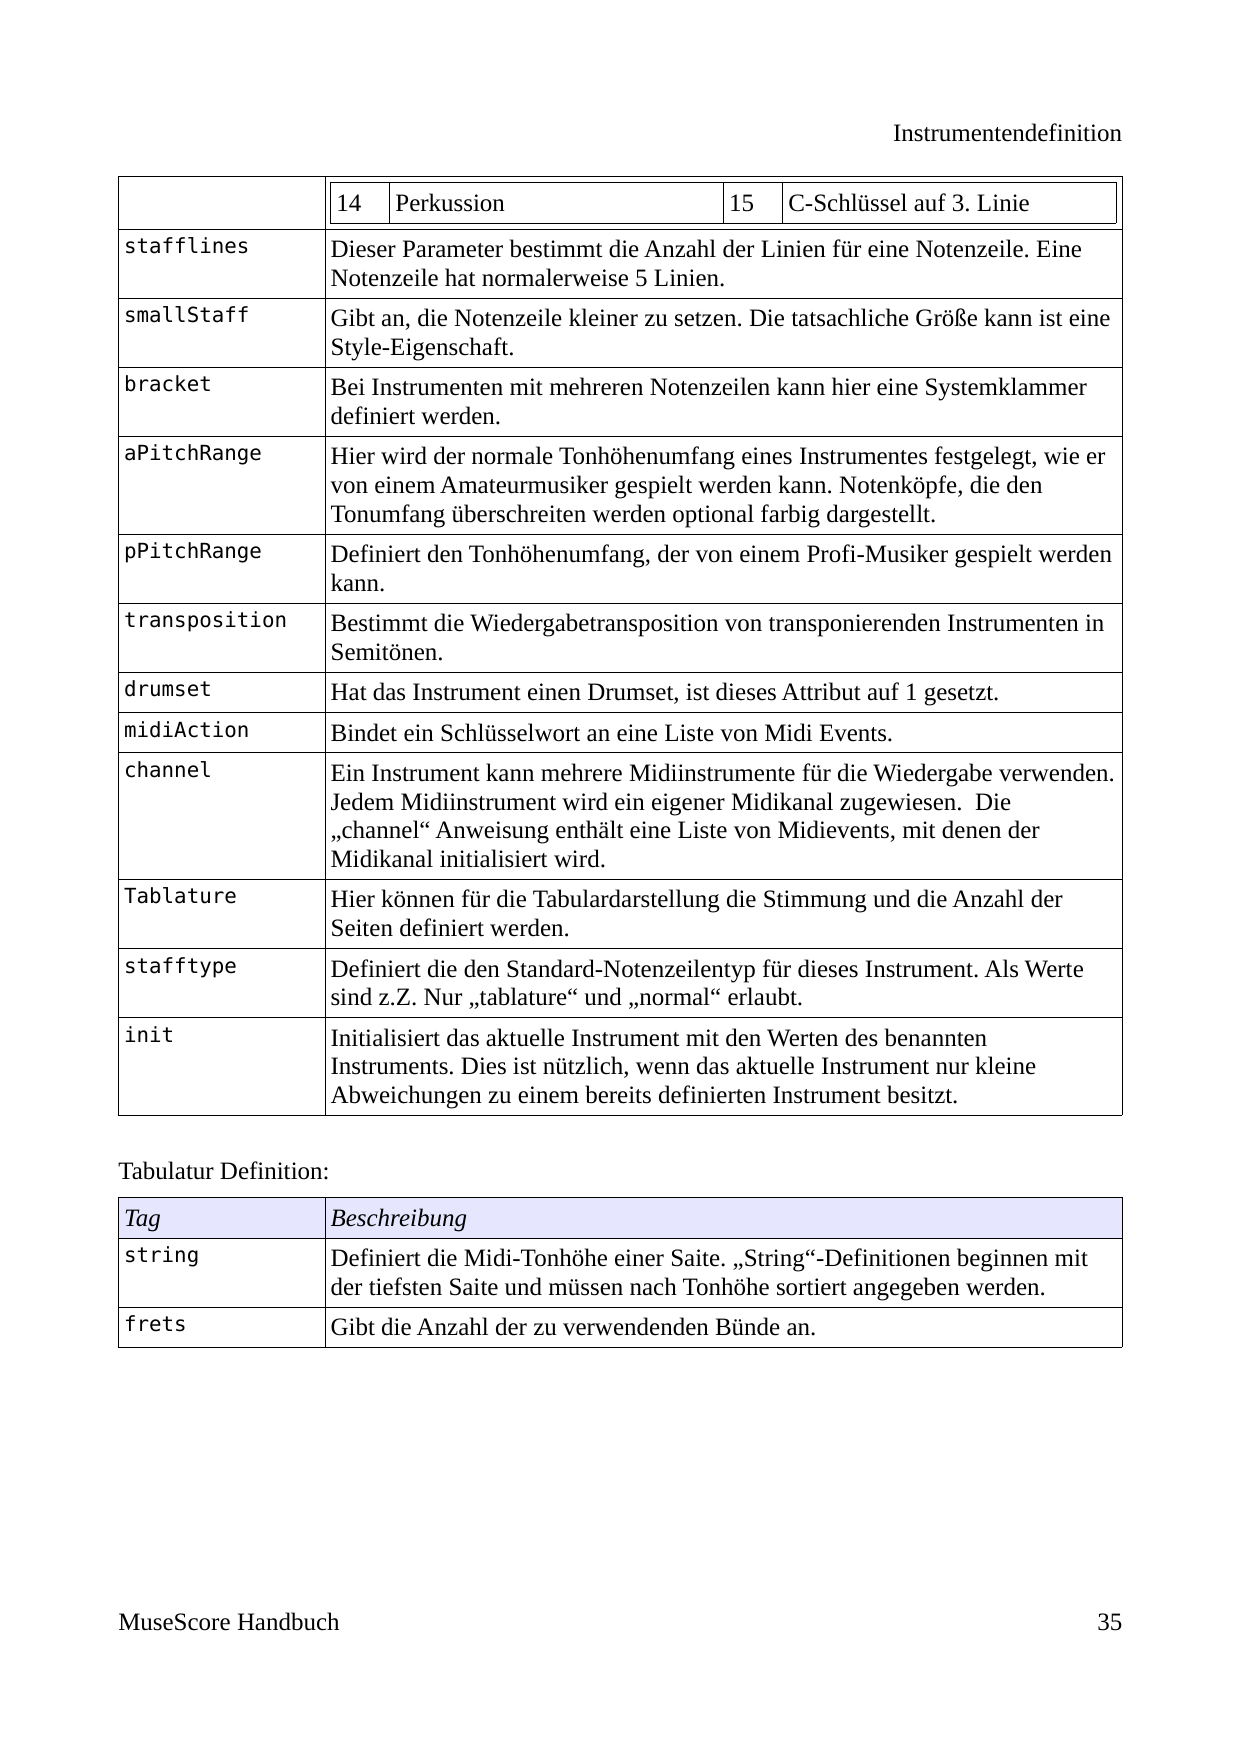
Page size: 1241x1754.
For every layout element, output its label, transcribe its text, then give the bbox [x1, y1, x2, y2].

table_cell Definiert die Midi-Tonhöhe einer Saite. „String“-Definitionen beginnen mit der tiefsten Saite und müssen nach Tonhöhe sortiert angegeben werden. [326, 1239, 1122, 1307]
table_cell Tablature [119, 880, 325, 948]
table_cell [326, 177, 1122, 228]
table_header Tag [119, 1198, 325, 1238]
table_cell 15 [724, 183, 782, 222]
table_cell midiAction [119, 713, 325, 752]
table_cell C-Schlüssel auf 3. Linie [783, 183, 1116, 222]
table_cell 14 [331, 183, 389, 222]
table_cell channel [119, 753, 325, 879]
table_cell Gibt die Anzahl der zu verwendenden Bünde an. [326, 1308, 1122, 1347]
table_cell stafftype [119, 949, 325, 1017]
table_cell transposition [119, 604, 325, 672]
table_header Beschreibung [326, 1198, 1122, 1238]
table_cell stafflines [119, 230, 325, 297]
table_cell Hier wird der normale Tonhöhenumfang eines Instrumentes festgelegt, wie er von einem Amateurmusiker gespielt werden kann. Notenköpfe, die den Tonumfang überschreiten werden optional farbig dargestellt. [326, 437, 1122, 533]
table_cell Definiert den Tonhöhenumfang, der von einem Profi-Musiker gespielt werden kann. [326, 535, 1122, 602]
text Tabulatur Definition: [118, 1156, 1004, 1185]
table_cell Bestimmt die Wiedergabetransposition von transponierenden Instrumenten in Semitönen. [326, 604, 1122, 672]
table_cell Ein Instrument kann mehrere Midiinstrumente für die Wiedergabe verwenden. Jedem Midiinstrument wird ein eigener Midikanal zugewiesen. Die „channel“ Anweisung enthält eine Liste von Midievents, mit denen der Midikanal initialisiert wird. [326, 753, 1122, 879]
table_cell [119, 177, 325, 228]
table_cell init [119, 1018, 325, 1115]
table_cell Hat das Instrument einen Drumset, ist dieses Attribut auf 1 gesetzt. [326, 673, 1122, 712]
table_cell Initialisiert das aktuelle Instrument mit den Werten des benannten Instruments. Dies ist nützlich, wenn das aktuelle Instrument nur kleine Abweichungen zu einem bereits definierten Instrument besitzt. [326, 1018, 1122, 1115]
table_cell string [119, 1239, 325, 1307]
table_cell frets [119, 1308, 325, 1347]
table_cell Bindet ein Schlüsselwort an eine Liste von Midi Events. [326, 713, 1122, 752]
table_cell drumset [119, 673, 325, 712]
table_cell Perkussion [390, 183, 723, 222]
table_cell Hier können für die Tabulardarstellung die Stimmung und die Anzahl der Seiten definiert werden. [326, 880, 1122, 948]
table_cell Gibt an, die Notenzeile kleiner zu setzen. Die tatsachliche Größe kann ist eine Style-Eigenschaft. [326, 299, 1122, 367]
table_cell smallStaff [119, 299, 325, 367]
table_cell Dieser Parameter bestimmt die Anzahl der Linien für eine Notenzeile. Eine Notenzeile hat normalerweise 5 Linien. [326, 230, 1122, 297]
table_cell Definiert die den Standard-Notenzeilentyp für dieses Instrument. Als Werte sind z.Z. Nur „tablature“ und „normal“ erlaubt. [326, 949, 1122, 1017]
table_cell aPitchRange [119, 437, 325, 533]
table_cell Bei Instrumenten mit mehreren Notenzeilen kann hier eine Systemklammer definiert werden. [326, 368, 1122, 436]
table_cell pPitchRange [119, 535, 325, 602]
table_cell bracket [119, 368, 325, 436]
